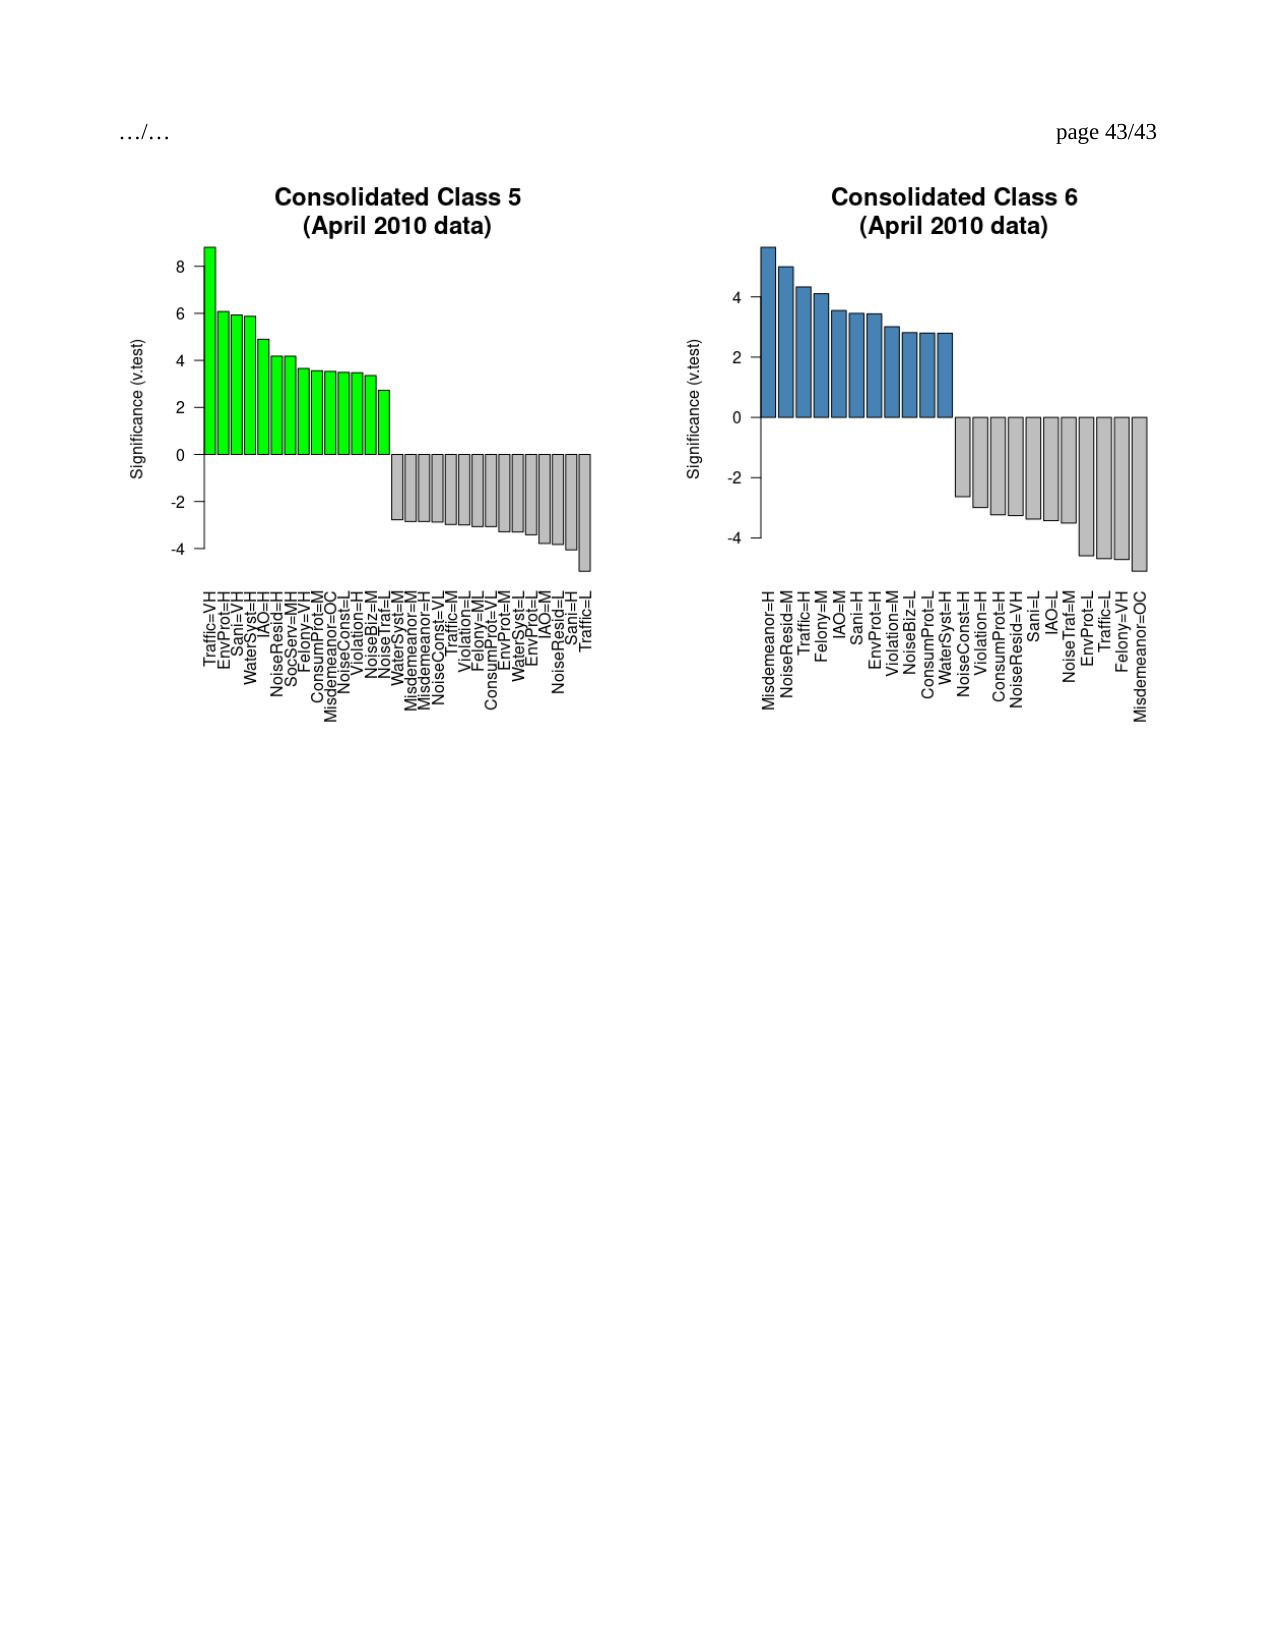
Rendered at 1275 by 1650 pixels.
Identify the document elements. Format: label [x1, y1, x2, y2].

picture [118, 177, 1157, 736]
